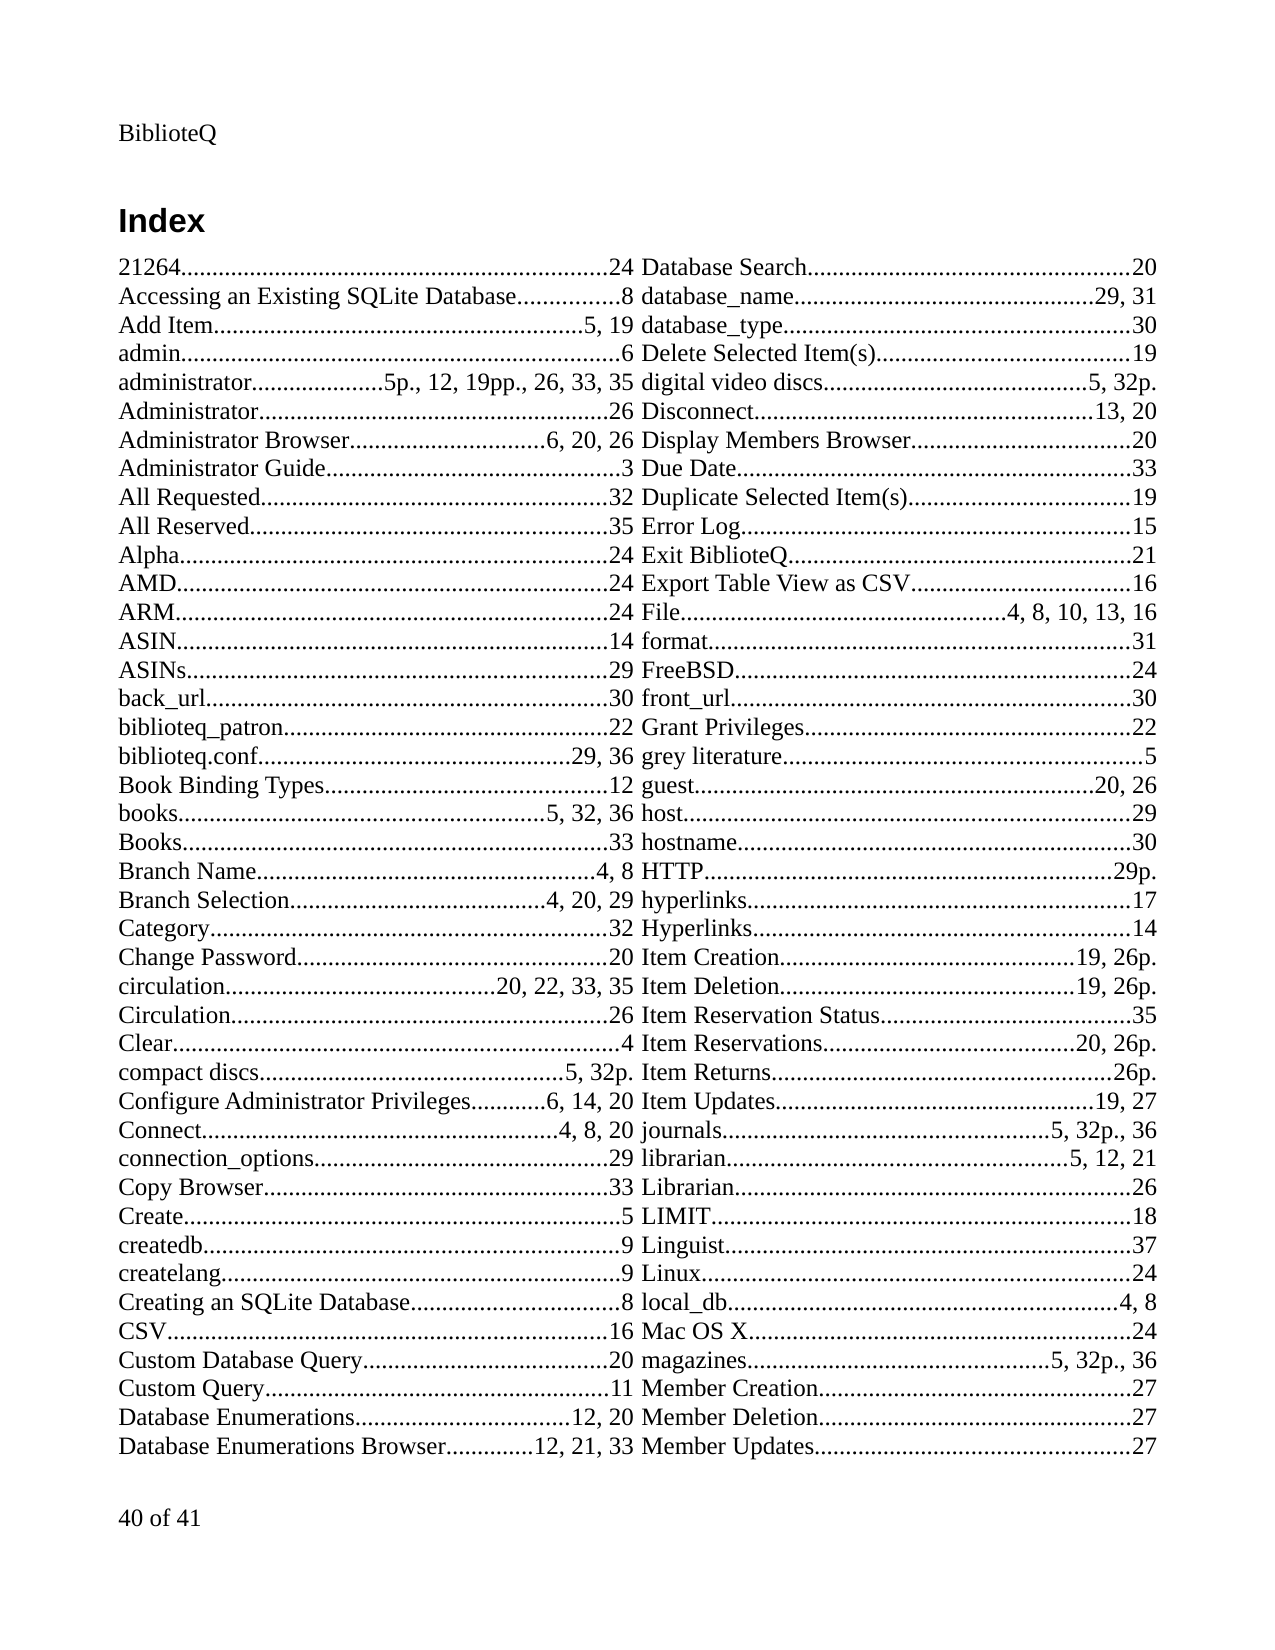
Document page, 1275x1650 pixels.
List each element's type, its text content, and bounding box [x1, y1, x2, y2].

text Item Creation 19, 26p. [641, 942, 1157, 971]
text guest 20, 26 [641, 770, 1157, 798]
text Member Deletion 27 [641, 1402, 1157, 1431]
text File 4, 8, 10, 13, 16 [641, 597, 1157, 626]
text Member Updates 27 [641, 1431, 1157, 1460]
text back_url 30 [118, 683, 634, 712]
text Export Table View as CSV 16 [641, 568, 1157, 597]
text magazines 5, 32p., 36 [641, 1345, 1157, 1373]
text hostname 30 [641, 827, 1157, 856]
text format 31 [641, 626, 1157, 655]
text Branch Selection 4, 20, 29 [118, 885, 634, 913]
text compact discs 5, 32p. [118, 1057, 634, 1086]
subtitle Index [118, 201, 1157, 240]
text Error Log 15 [641, 511, 1157, 540]
text Linguist 37 [641, 1230, 1157, 1258]
text Database Search 20 [641, 252, 1157, 281]
text Administrator 26 [118, 396, 634, 425]
text administrator 5p., 12, 19pp., 26, 33, 35 [118, 367, 634, 396]
text front_url 30 [641, 683, 1157, 712]
text Branch Name 4, 8 [118, 856, 634, 885]
text Connect 4, 8, 20 [118, 1115, 634, 1143]
text Grant Privileges 22 [641, 712, 1157, 741]
text 21264 24 [118, 252, 634, 281]
text Circulation 26 [118, 1000, 634, 1028]
text Librarian 26 [641, 1172, 1157, 1201]
text database_name 29, 31 [641, 281, 1157, 310]
text circulation 20, 22, 33, 35 [118, 971, 634, 1000]
text Add Item 5, 19 [118, 310, 634, 338]
text Custom Query 11 [118, 1373, 634, 1402]
text books 5, 32, 36 [118, 798, 634, 827]
text admin 6 [118, 338, 634, 367]
text CSV 16 [118, 1316, 634, 1345]
text ASINs 29 [118, 655, 634, 683]
text LIMIT 18 [641, 1201, 1157, 1230]
text host 29 [641, 798, 1157, 827]
text Exit BiblioteQ 21 [641, 540, 1157, 568]
text local_db 4, 8 [641, 1287, 1157, 1316]
text Item Reservation Status 35 [641, 1000, 1157, 1028]
text Category 32 [118, 913, 634, 942]
text All Requested 32 [118, 482, 634, 511]
text Clear 4 [118, 1028, 634, 1057]
text Custom Database Query 20 [118, 1345, 634, 1373]
text Copy Browser 33 [118, 1172, 634, 1201]
text database_type 30 [641, 310, 1157, 338]
text librarian 5, 12, 21 [641, 1143, 1157, 1172]
text Item Reservations 20, 26p. [641, 1028, 1157, 1057]
text Creating an SQLite Database 8 [118, 1287, 634, 1316]
text Configure Administrator Privileges 6, 14, 20 [118, 1086, 634, 1115]
text journals 5, 32p., 36 [641, 1115, 1157, 1143]
text Alpha 24 [118, 540, 634, 568]
text Change Password 20 [118, 942, 634, 971]
text digital video discs 5, 32p. [641, 367, 1157, 396]
text grey literature 5 [641, 741, 1157, 770]
text Accessing an Existing SQLite Database 8 [118, 281, 634, 310]
text ARM 24 [118, 597, 634, 626]
text Database Enumerations 12, 20 [118, 1402, 634, 1431]
text AMD 24 [118, 568, 634, 597]
text Delete Selected Item(s) 19 [641, 338, 1157, 367]
text biblioteq.conf 29, 36 [118, 741, 634, 770]
text Display Members Browser 20 [641, 425, 1157, 453]
text Item Returns 26p. [641, 1057, 1157, 1086]
text Administrator Browser 6, 20, 26 [118, 425, 634, 453]
text Hyperlinks 14 [641, 913, 1157, 942]
text FreeBSD 24 [641, 655, 1157, 683]
text Books 33 [118, 827, 634, 856]
text createdb 9 [118, 1230, 634, 1258]
text Database Enumerations Browser 12, 21, 33 [118, 1431, 634, 1460]
text Book Binding Types 12 [118, 770, 634, 798]
text Item Updates 19, 27 [641, 1086, 1157, 1115]
text Mac OS X 24 [641, 1316, 1157, 1345]
text Member Creation 27 [641, 1373, 1157, 1402]
text hyperlinks 17 [641, 885, 1157, 913]
text Duplicate Selected Item(s) 19 [641, 482, 1157, 511]
text Item Deletion 19, 26p. [641, 971, 1157, 1000]
text Due Date 33 [641, 453, 1157, 482]
text connection_options 29 [118, 1143, 634, 1172]
text All Reserved 35 [118, 511, 634, 540]
text Disconnect 13, 20 [641, 396, 1157, 425]
text biblioteq_patron 22 [118, 712, 634, 741]
text HTTP 29p. [641, 856, 1157, 885]
text Linux 24 [641, 1258, 1157, 1287]
text createlang 9 [118, 1258, 634, 1287]
text Administrator Guide 3 [118, 453, 634, 482]
text ASIN 14 [118, 626, 634, 655]
text Create 5 [118, 1201, 634, 1230]
